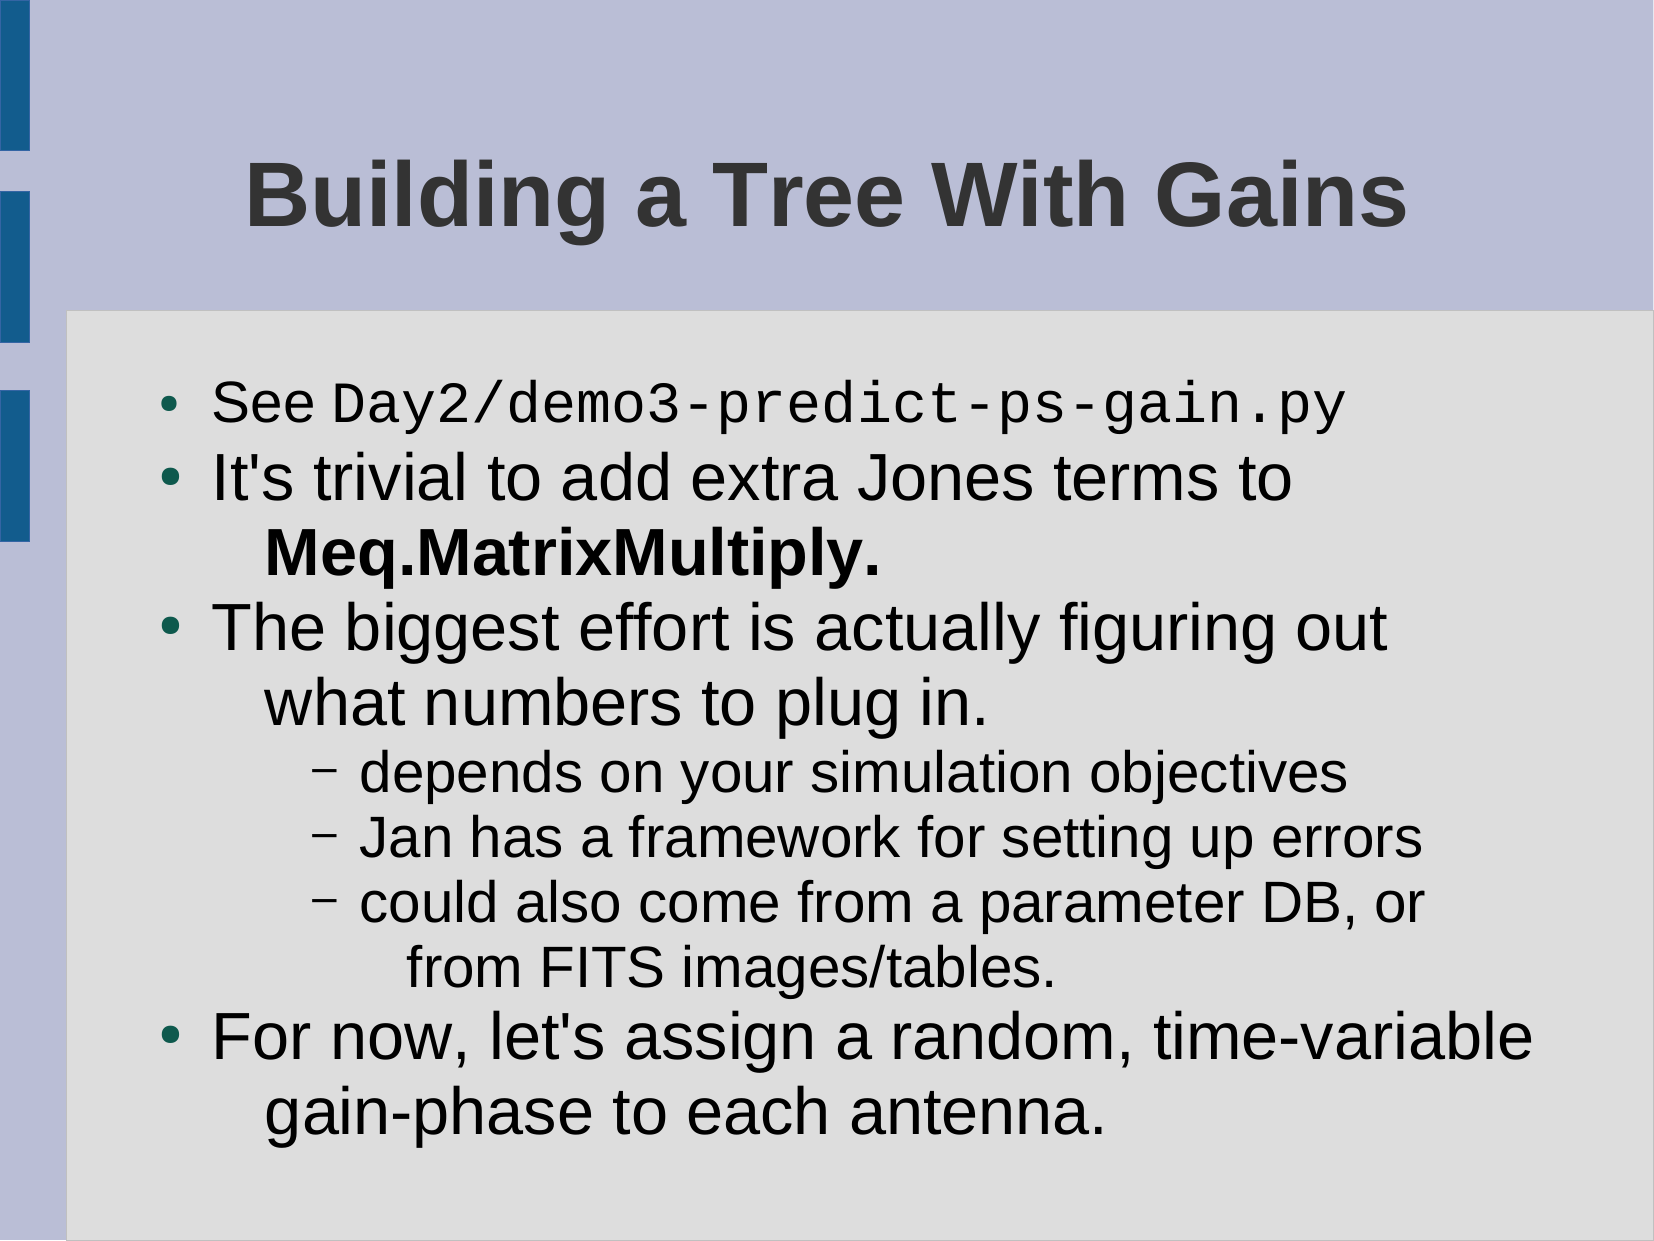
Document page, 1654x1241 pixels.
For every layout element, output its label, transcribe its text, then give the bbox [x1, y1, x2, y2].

list See Day2/demo3-predict-ps-gain.py It's trivial to add extra Jones terms to Meq.MatrixMultiply. The biggest effort is actually figuring out what numbers to plug in. depends on your simulation objectives Jan has a framework for setting up errors could also come from a parameter DB, or from FITS images/tables. For now, let's assign a random, time-variable gain-phase to each antenna. [123, 370, 1536, 1152]
title Building a Tree With Gains [121, 91, 1534, 299]
